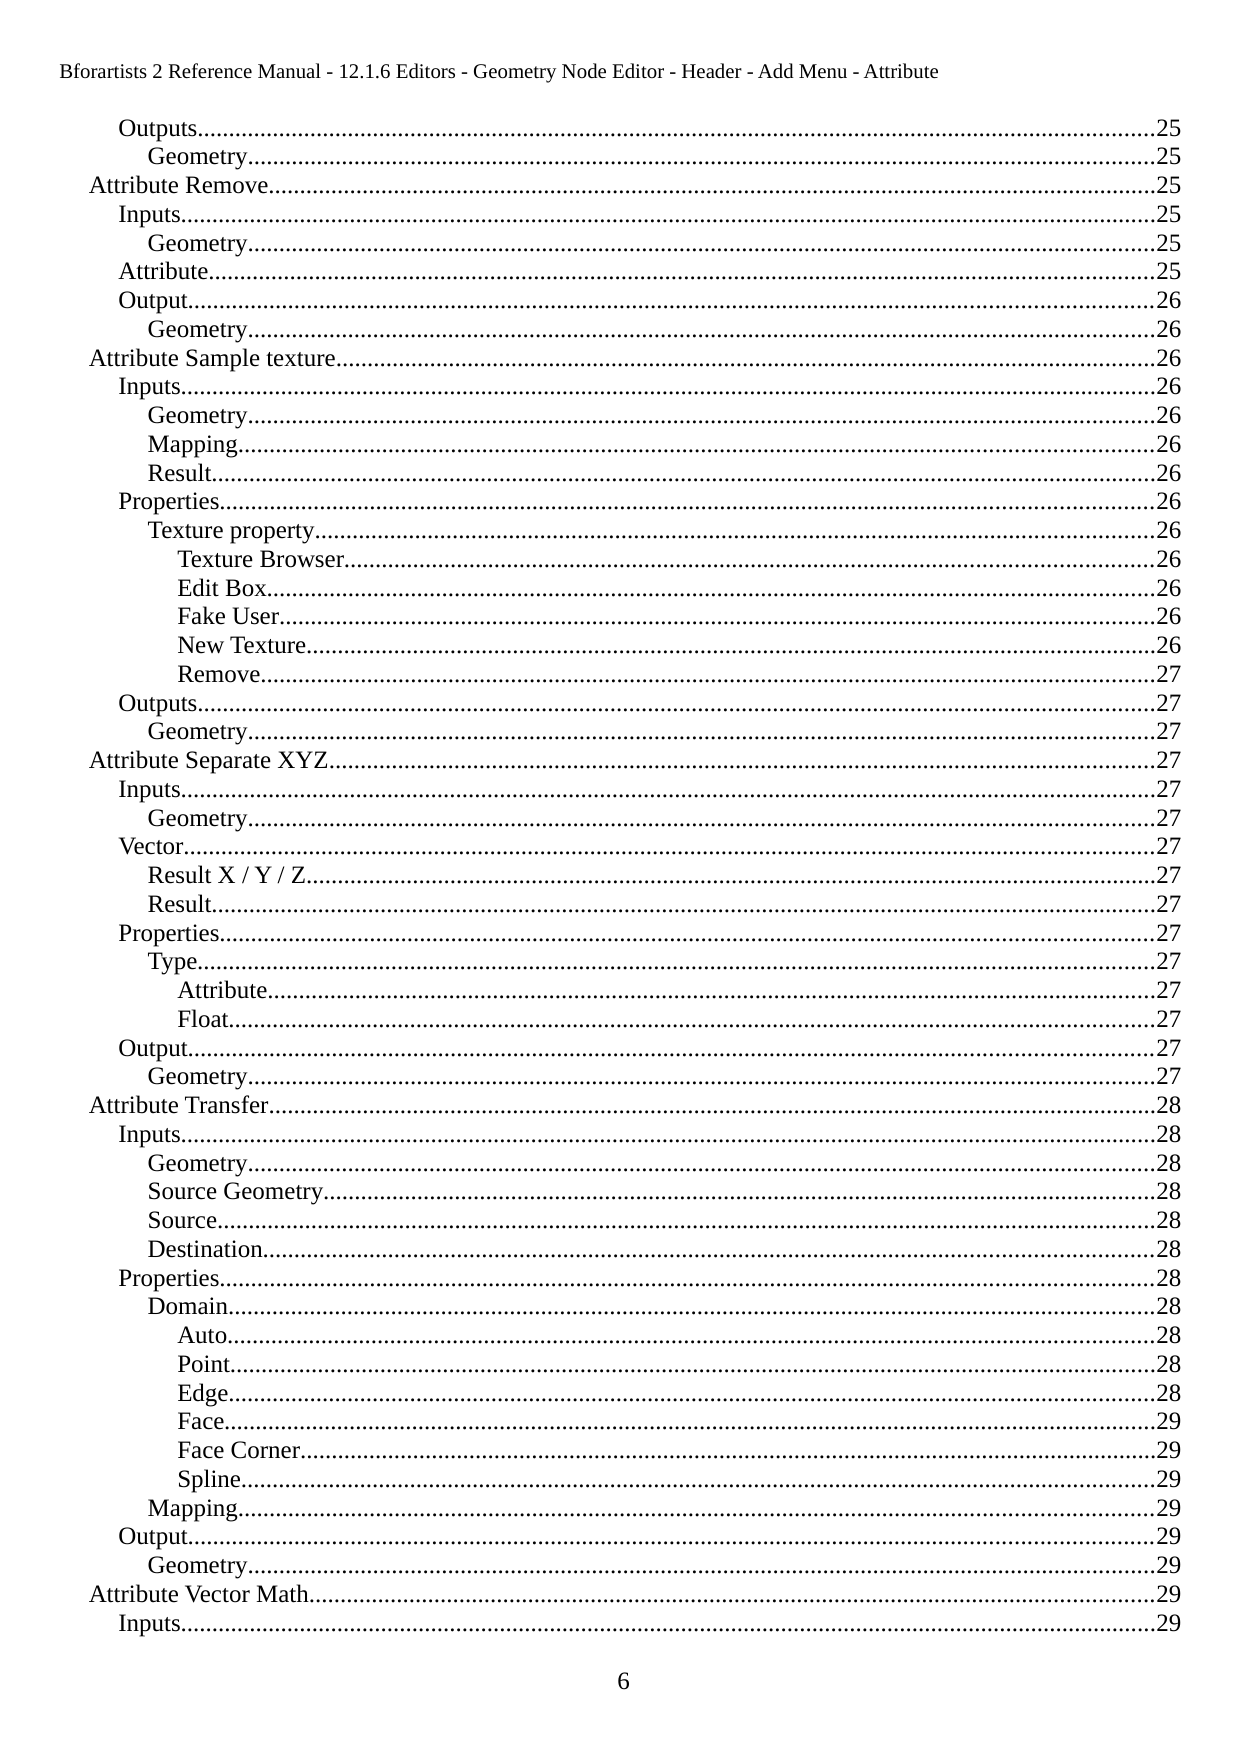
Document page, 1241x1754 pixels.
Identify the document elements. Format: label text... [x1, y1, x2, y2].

text Destination 28 [147, 1234, 1181, 1263]
text Type 27 [147, 946, 1181, 975]
text Attribute Remove 25 [88, 170, 1181, 199]
text Edit Box 26 [177, 573, 1181, 601]
text Inputs 29 [118, 1608, 1181, 1636]
text Inputs 27 [118, 774, 1181, 803]
text Attribute Separate XYZ 27 [88, 745, 1181, 774]
text Texture Browser 26 [177, 544, 1181, 573]
text Remove 27 [177, 659, 1181, 688]
text Attribute Vector Math 29 [88, 1579, 1181, 1608]
text Geometry 25 [147, 141, 1181, 170]
text Source Geometry 28 [147, 1176, 1181, 1205]
text Output 27 [118, 1033, 1181, 1061]
text Output 26 [118, 285, 1181, 314]
text Auto 28 [177, 1320, 1181, 1349]
text Geometry 27 [147, 803, 1181, 831]
text Geometry 27 [147, 1061, 1181, 1090]
text Properties 28 [118, 1263, 1181, 1291]
text Mapping 29 [147, 1493, 1181, 1521]
text Edge 28 [177, 1378, 1181, 1406]
text Geometry 27 [147, 716, 1181, 745]
text Face 29 [177, 1406, 1181, 1435]
text Geometry 25 [147, 228, 1181, 256]
text Inputs 26 [118, 371, 1181, 400]
text Source 28 [147, 1205, 1181, 1234]
text Mapping 26 [147, 429, 1181, 458]
text Attribute 27 [177, 975, 1181, 1004]
text Domain 28 [147, 1291, 1181, 1320]
text Geometry 26 [147, 314, 1181, 343]
text Texture property 26 [147, 515, 1181, 544]
text Inputs 28 [118, 1119, 1181, 1148]
text Geometry 29 [147, 1550, 1181, 1579]
text Result X / Y / Z 27 [147, 860, 1181, 889]
text Attribute 25 [118, 256, 1181, 285]
text Outputs 27 [118, 688, 1181, 716]
text Face Corner 29 [177, 1435, 1181, 1464]
text Attribute Transfer 28 [88, 1090, 1181, 1119]
text Fake User 26 [177, 601, 1181, 630]
text Inputs 25 [118, 199, 1181, 228]
text Spline 29 [177, 1464, 1181, 1493]
text Output 29 [118, 1521, 1181, 1550]
text New Texture 26 [177, 630, 1181, 659]
text Vector 27 [118, 831, 1181, 860]
text Geometry 28 [147, 1148, 1181, 1176]
text Geometry 26 [147, 400, 1181, 429]
text Properties 26 [118, 486, 1181, 515]
text Result 26 [147, 458, 1181, 486]
text Properties 27 [118, 918, 1181, 946]
text Result 27 [147, 889, 1181, 918]
text Outputs 25 [118, 113, 1181, 141]
text Point 28 [177, 1349, 1181, 1378]
text Float 27 [177, 1004, 1181, 1033]
text Attribute Sample texture 26 [88, 343, 1181, 371]
